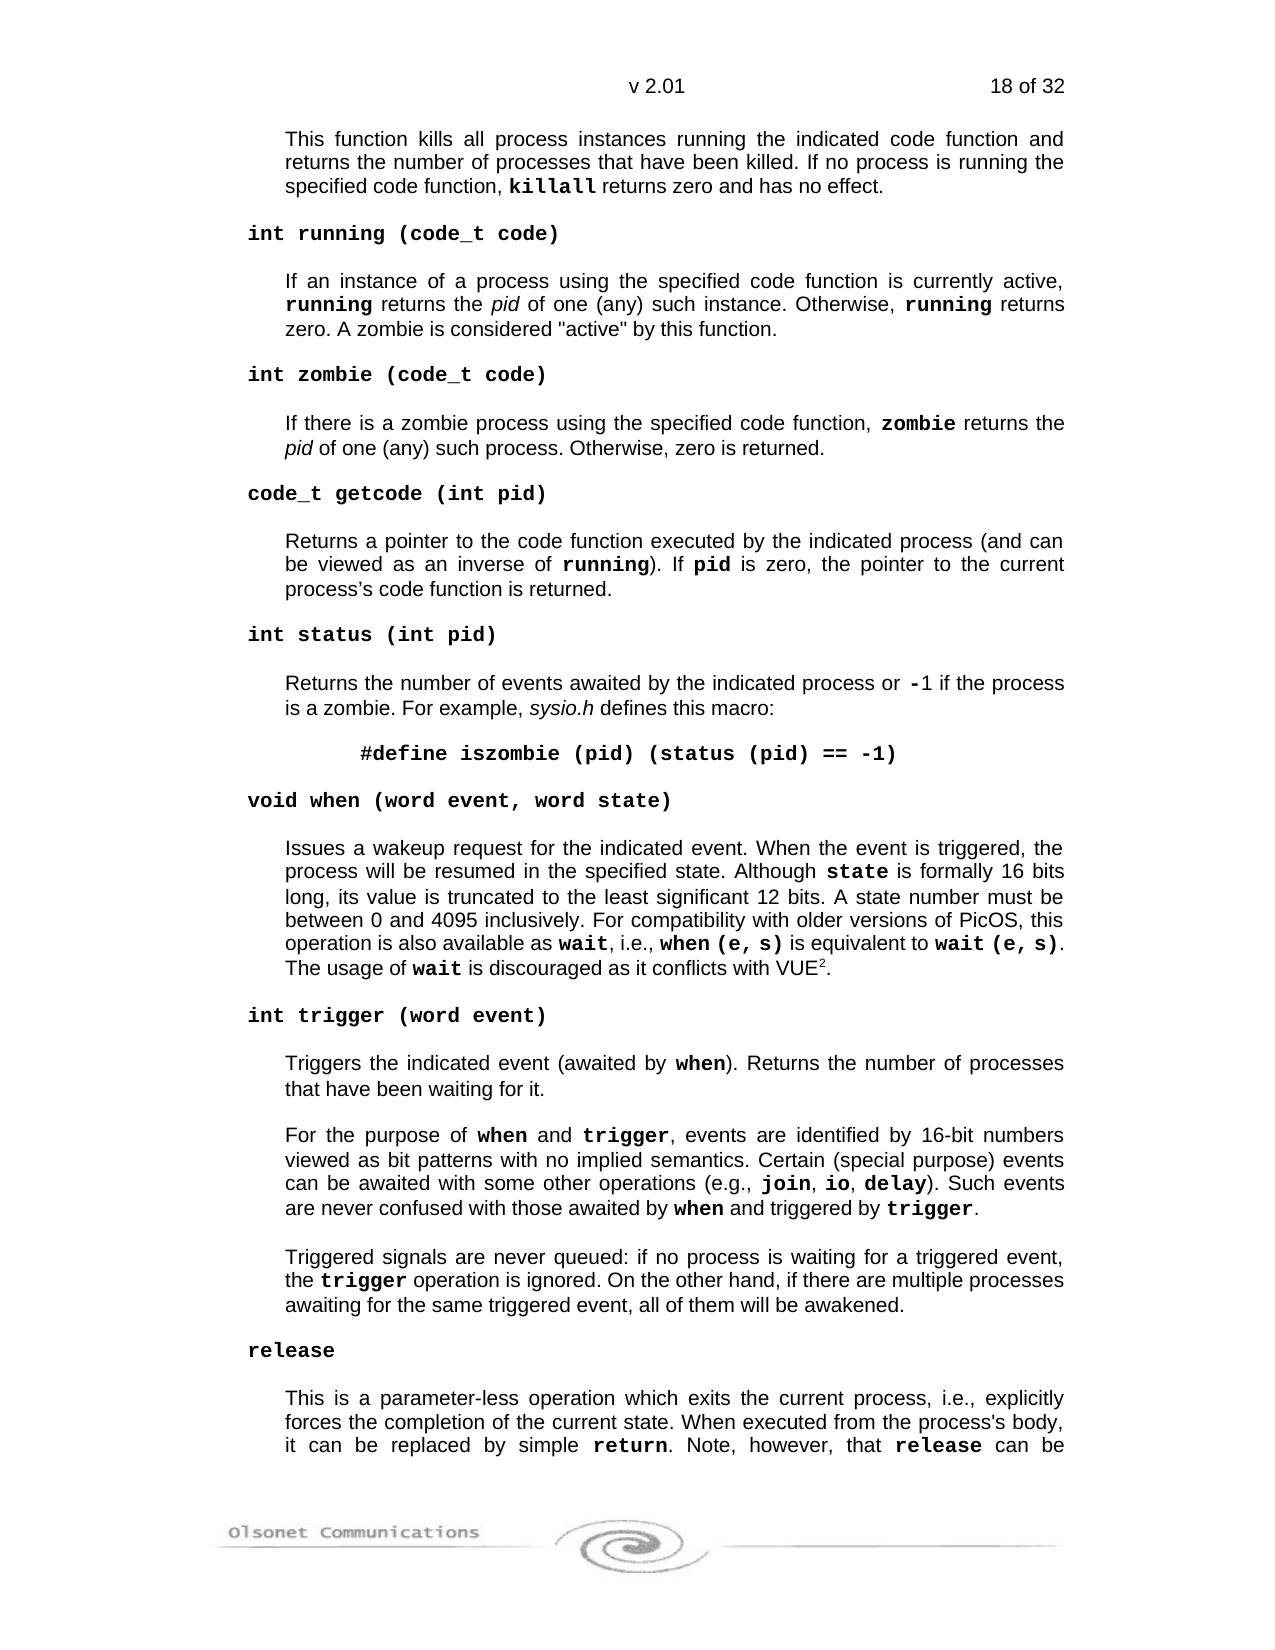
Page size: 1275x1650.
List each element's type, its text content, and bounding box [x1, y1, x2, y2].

text release [247, 1340, 1065, 1364]
text Returns the number of events awaited by the indicated process or -1 if the process is a zombie. For example, sysio.h defines this macro: [285, 671, 1065, 719]
text Returns a pointer to the code function executed by the indicated process (and can be viewed as an inverse of running). If pid is zero, the pointer to the current process’s code function is returned. [285, 529, 1065, 601]
text Triggered signals are never queued: if no process is waiting for a triggered event, the trigger operation is ignored. On the other hand, if there are multiple processes awaiting for the same triggered event, all of them will be awakened. [285, 1245, 1065, 1317]
text This function kills all process instances running the indicated code function and returns the number of processes that have been killed. If no process is running the specified code function, killall returns zero and has no effect. [285, 128, 1065, 199]
text int trigger (word event) [247, 1005, 1065, 1029]
text For the purpose of when and trigger, events are identified by 16-bit numbers viewed as bit patterns with no implied semantics. Certain (special purpose) events can be awaited with some other operations (e.g., join, io, delay). Such events are never confused with those awaited by when and triggered by trigger. [285, 1123, 1065, 1222]
picture [210, 1504, 1065, 1596]
text Issues a wakeup request for the indicated event. When the event is triggered, the process will be resumed in the specified state. Although state is formally 16 bits long, its value is truncated to the least significant 12 bits. A state number must be between 0 and 4095 inclusively. For compatibility with older versions of PicOS, this operation is also available as wait, i.e., when (e, s) is equivalent to wait (e, s). The usage of wait is discouraged as it conflicts with VUE2. [285, 837, 1065, 982]
text int running (code_t code) [247, 222, 1065, 246]
text This is a parameter-less operation which exits the current process, i.e., explicitly forces the completion of the current state. When executed from the process's body, it can be replaced by simple return. Note, however, that release can be [285, 1387, 1065, 1458]
text code_t getcode (int pid) [247, 483, 1065, 506]
text void when (word event, word state) [247, 790, 1065, 814]
text If an instance of a process using the specified code function is currently active, running returns the pid of one (any) such instance. Otherwise, running returns zero. A zombie is considered "active" by this function. [285, 269, 1065, 341]
text Triggers the indicated event (awaited by when). Returns the number of processes that have been waiting for it. [285, 1052, 1065, 1100]
text If there is a zombie process using the specified code function, zombie returns the pid of one (any) such process. Otherwise, zero is returned. [285, 411, 1065, 459]
text #define iszombie (pid) (status (pid) == -1) [285, 743, 1065, 766]
text int status (int pid) [247, 624, 1065, 648]
text int zombie (code_t code) [247, 364, 1065, 388]
